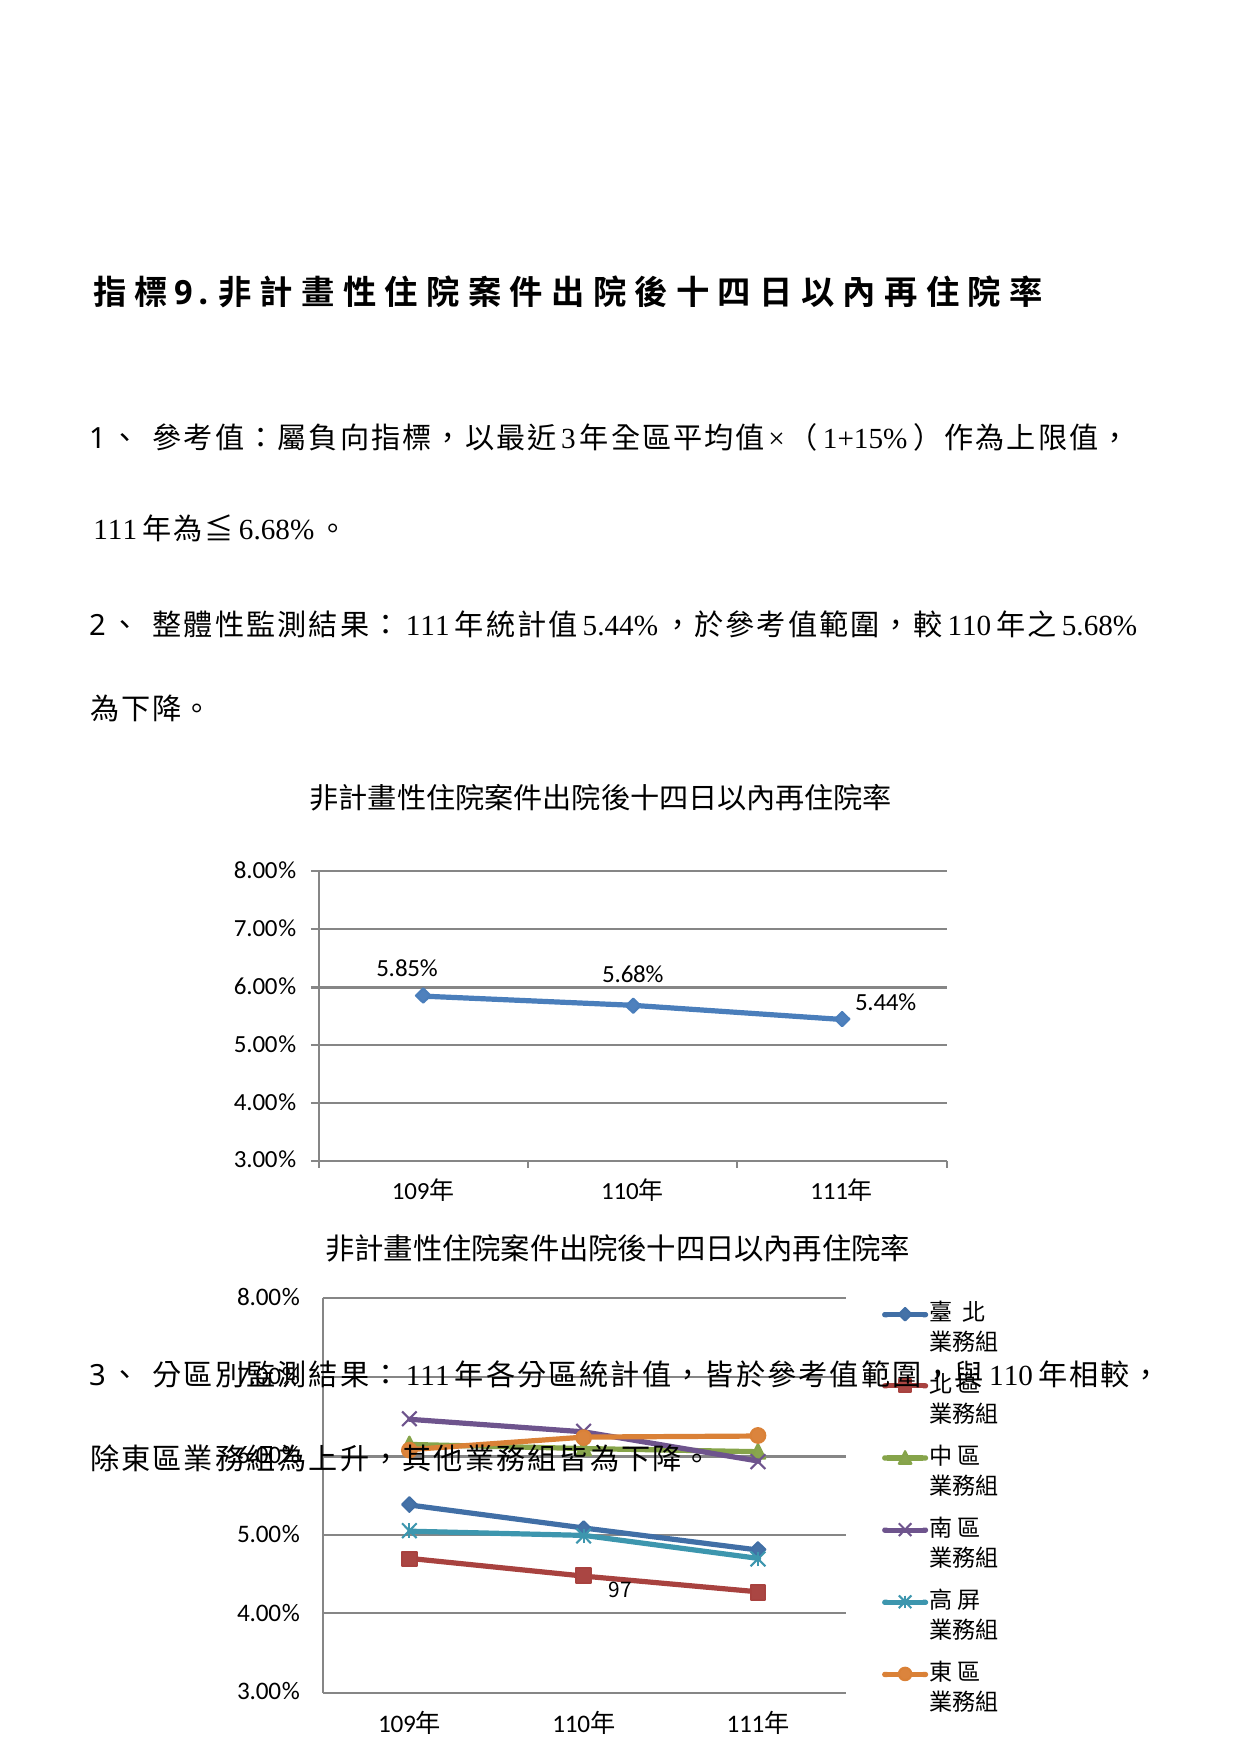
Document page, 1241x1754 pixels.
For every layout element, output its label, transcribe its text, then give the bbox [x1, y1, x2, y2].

subtitle 指標9.非計畫性住院案件出院後十四日以內再住院率 [89, 208, 1151, 333]
list 參考值：屬負向指標，以最近3年全區平均值×（1+15%）作為上限值，111年為≦6.68%。 [89, 352, 1145, 540]
list 整體性監測結果：111年統計值5.44%，於參考值範圍，較110年之5.68%為下降。 [89, 540, 1145, 727]
table_header [59, 127, 924, 190]
list 分區別監測結果：111年各分區統計值，皆於參考值範圍，與110年相較，除東區業務組為上升，其他業務組皆為下降。 [89, 1290, 1145, 1477]
